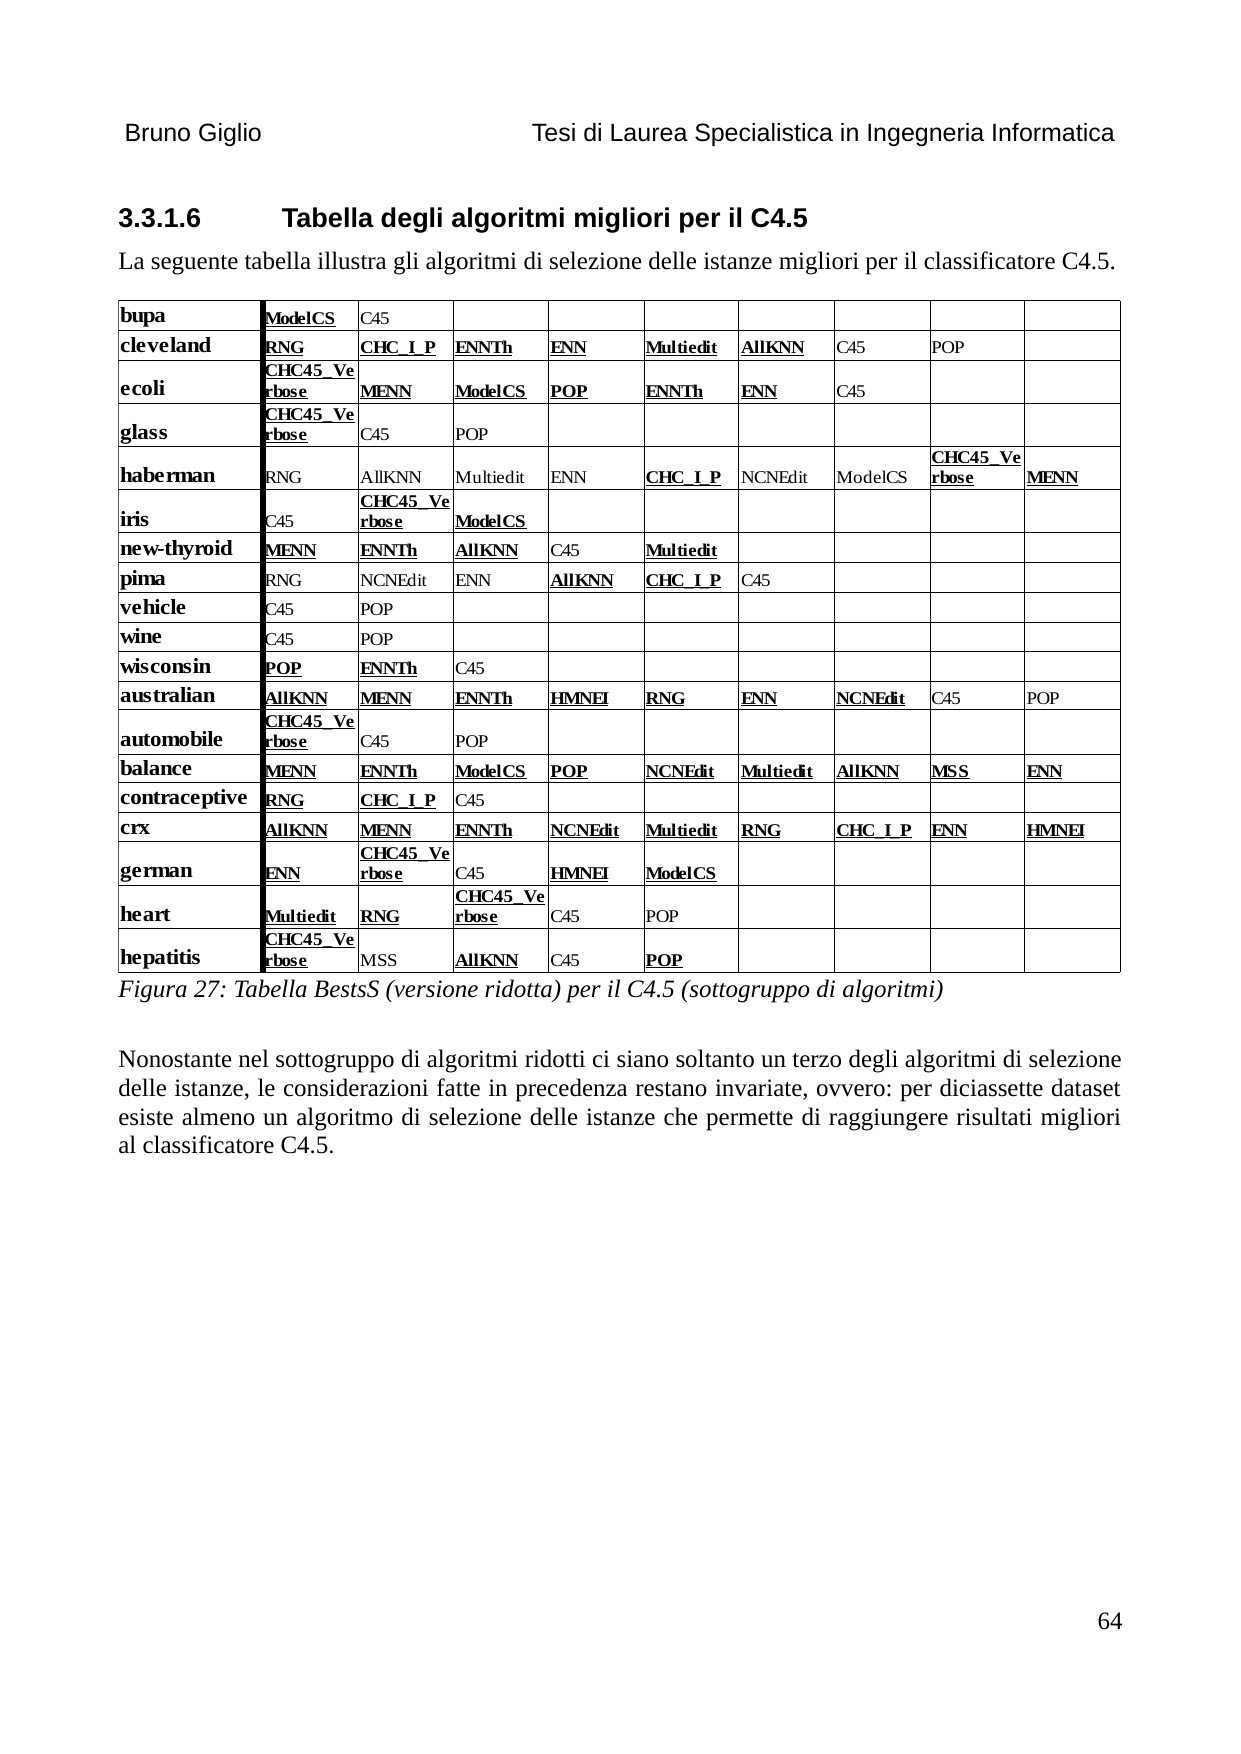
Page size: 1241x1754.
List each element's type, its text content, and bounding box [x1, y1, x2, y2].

text La seguente tabella illustra gli algoritmi di selezione delle istanze migliori per il classificatore C4.5. [118, 246, 1122, 274]
subtitle Tabella degli algoritmi migliori per il C4.5 [118, 202, 1122, 233]
text Figura 27: Tabella BestsS (versione ridotta) per il C4.5 (sottogruppo di algoritmi) [118, 313, 1122, 1003]
text Nonostante nel sottogruppo di algoritmi ridotti ci siano soltanto un terzo degli algoritmi di selezione delle istanze, le considerazioni fatte in precedenza restano invariate, ovvero: per diciassette dataset esiste almeno un algoritmo di selezione delle istanze che permette di raggiungere risultati migliori al classificatore C4.5. [118, 1044, 1122, 1159]
